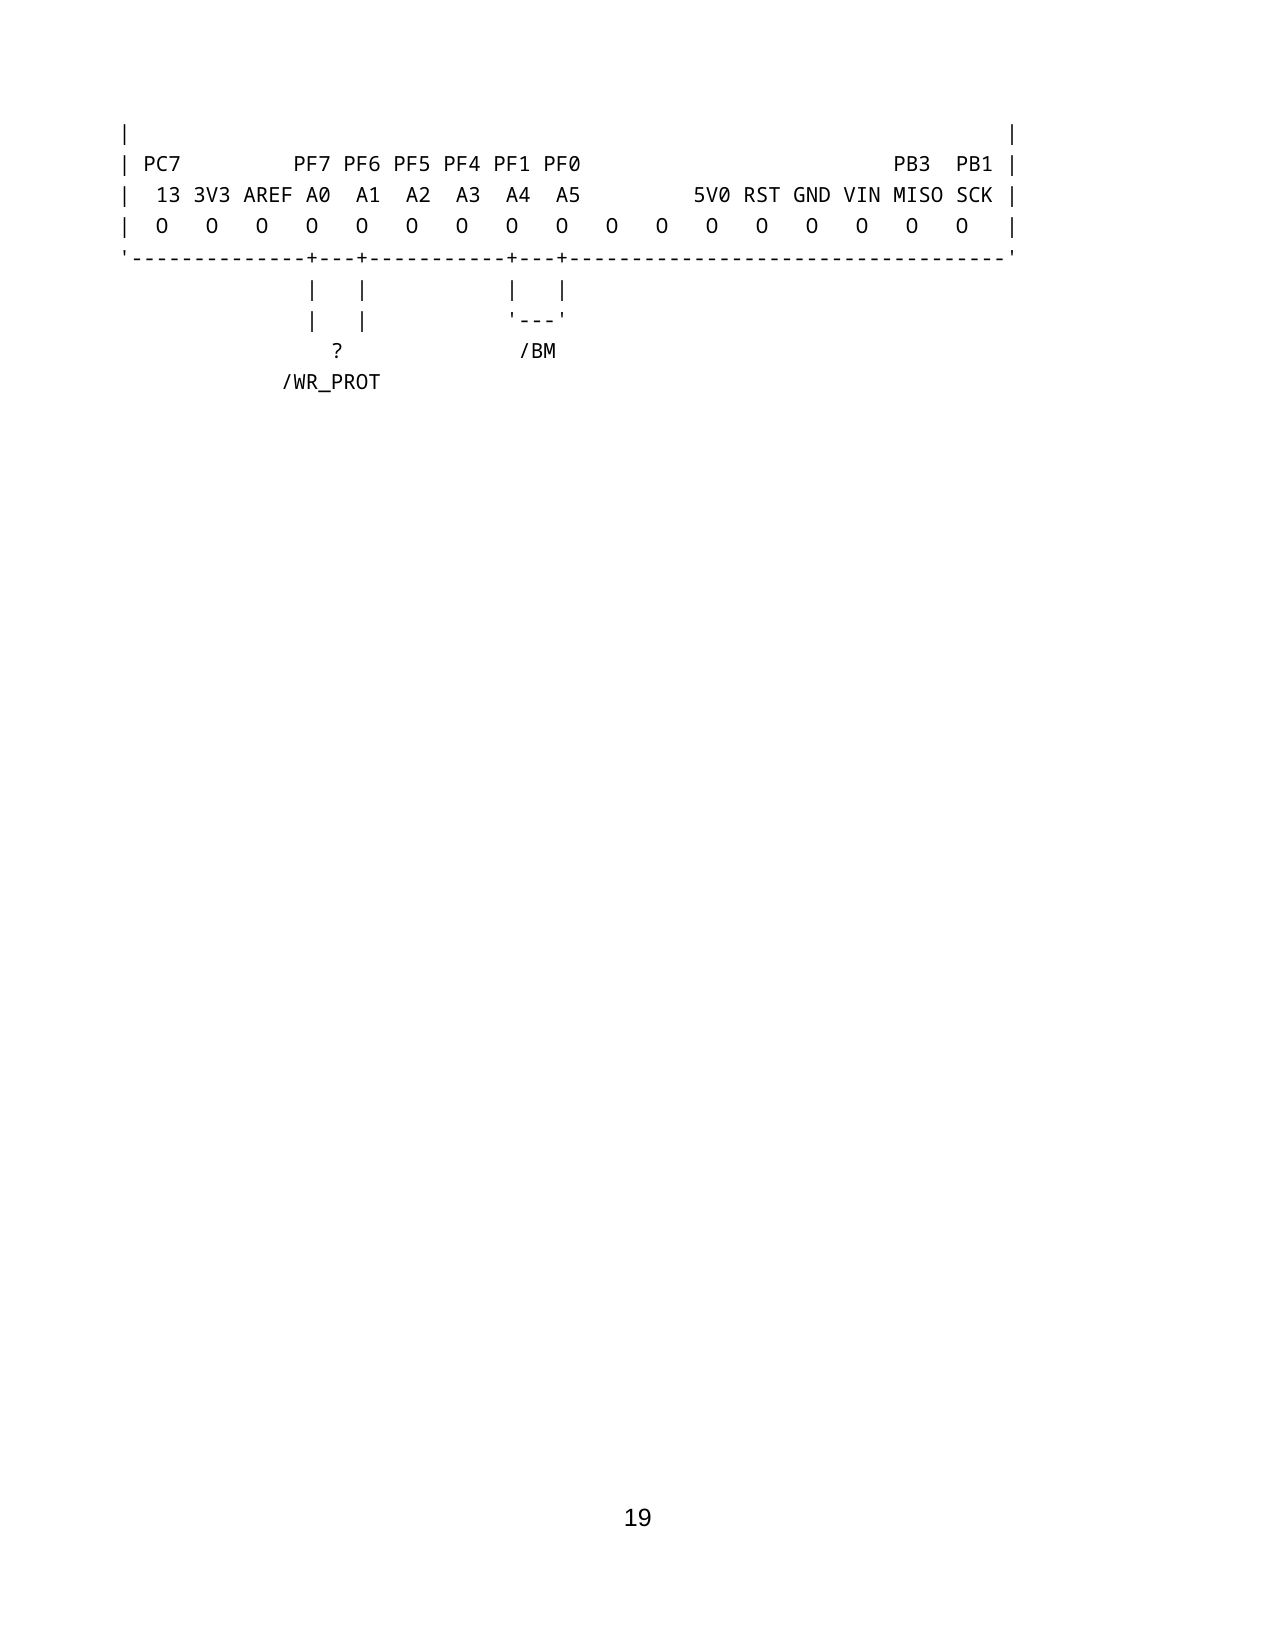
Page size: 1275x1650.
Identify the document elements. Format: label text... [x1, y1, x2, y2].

text ? /BM [118, 336, 1157, 364]
text | O O O O O O O O O O O O O O O O O | [118, 212, 1157, 240]
text | | '---' [118, 305, 1157, 333]
text | 13 3V3 AREF A0 A1 A2 A3 A4 A5 5V0 RST GND VIN MISO SCK | [118, 180, 1157, 209]
text /WR_PROT [118, 367, 1157, 396]
text '--------------+---+-----------+---+-----------------------------------' [118, 243, 1157, 271]
text | PC7 PF7 PF6 PF5 PF4 PF1 PF0 PB3 PB1 | [118, 149, 1157, 178]
text | | | | [118, 274, 1157, 302]
text | | [118, 118, 1157, 147]
